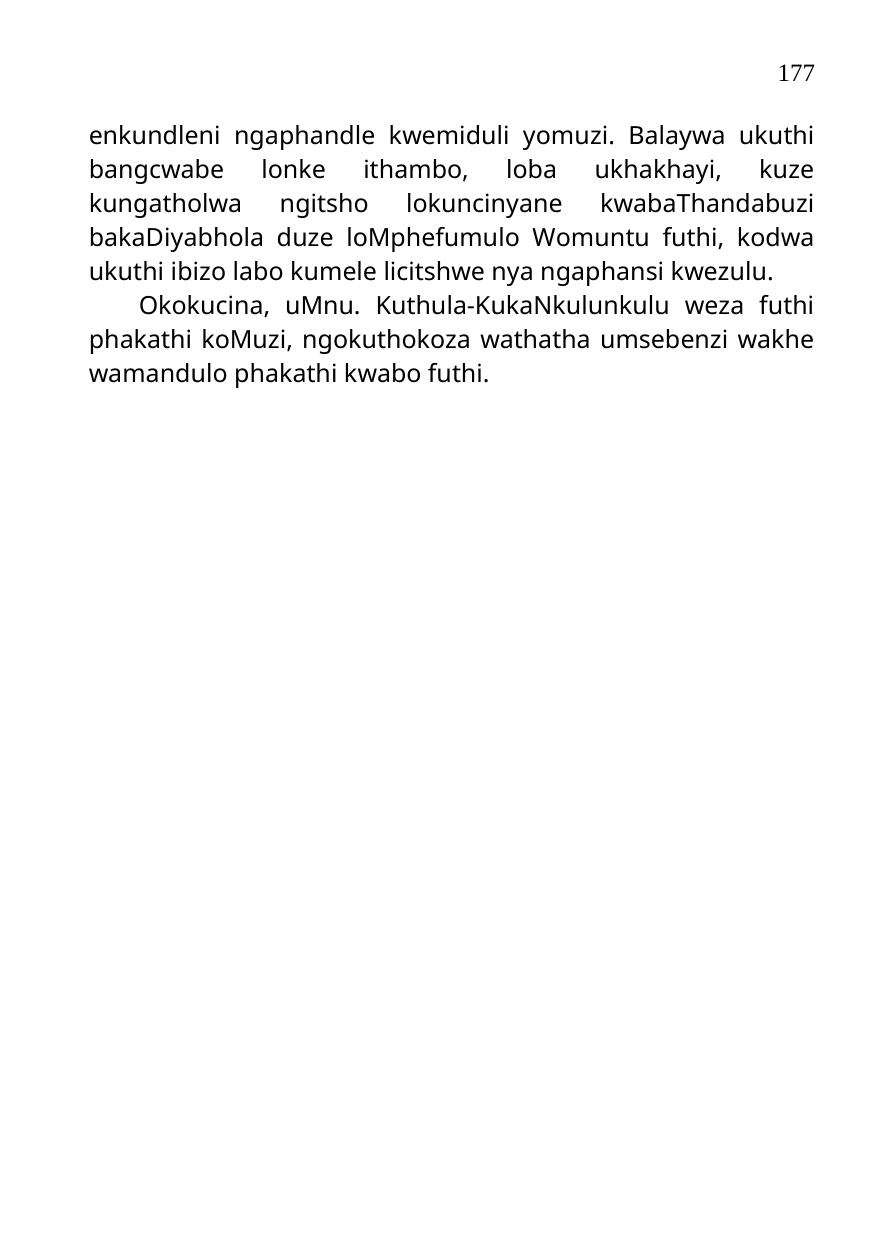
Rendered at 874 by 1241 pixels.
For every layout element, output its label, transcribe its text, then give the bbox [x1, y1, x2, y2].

text enkundleni ngaphandle kwemiduli yomuzi. Balaywa ukuthi bangcwabe lonke ithambo, loba ukhakhayi, kuze kungatholwa ngitsho lokuncinyane kwabaThandabuzi bakaDiyabhola duze loMphefumulo Womuntu futhi, kodwa ukuthi ibizo labo kumele licitshwe nya ngaphansi kwezulu. [88, 118, 815, 288]
text Okokucina, uMnu. Kuthula-KukaNkulunkulu weza futhi phakathi koMuzi, ngokuthokoza wathatha umsebenzi wakhe wamandulo phakathi kwabo futhi. [88, 288, 815, 390]
